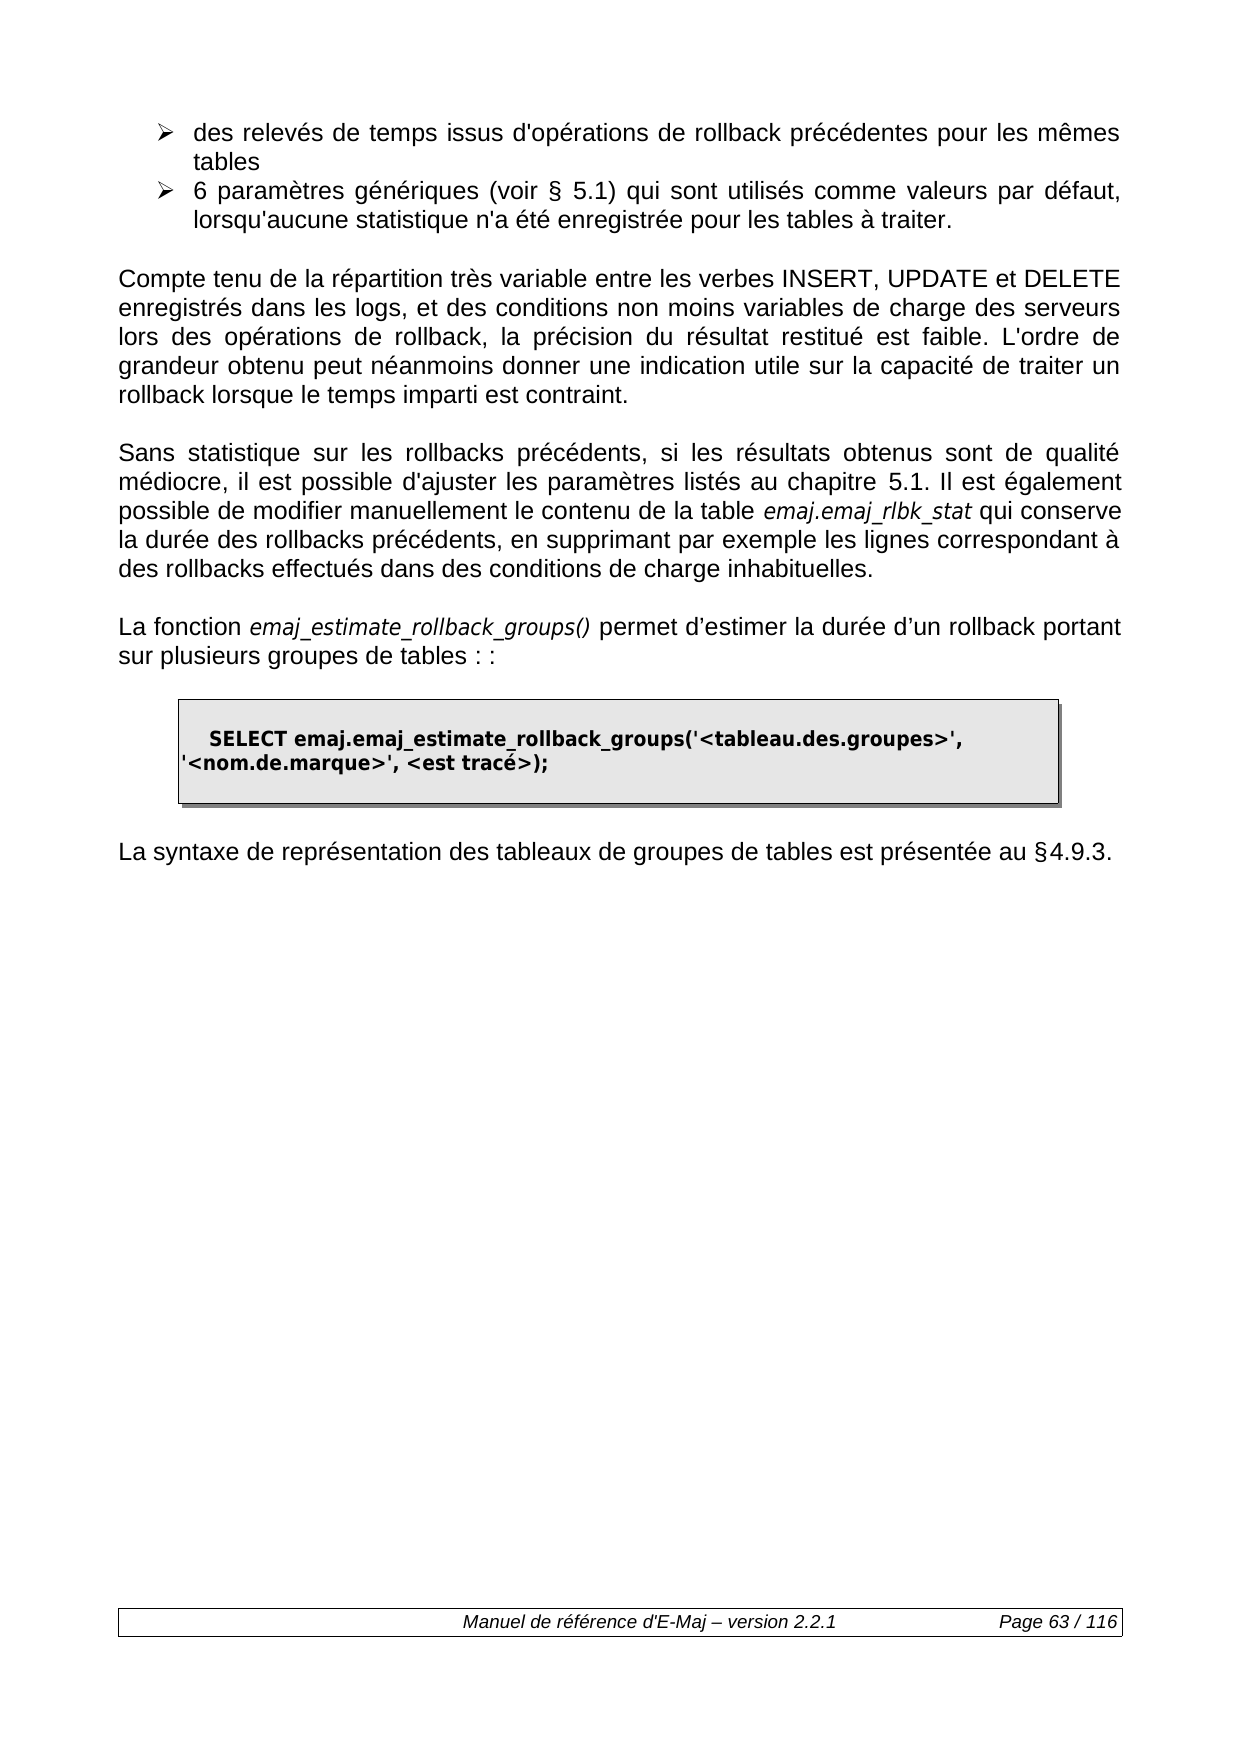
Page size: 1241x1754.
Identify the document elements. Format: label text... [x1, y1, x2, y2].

text Sans statistique sur les rollbacks précédents, si les résultats obtenus sont de qualité médiocre, il est possible d'ajuster les paramètres listés au chapitre 5.1. Il est également possible de modifier manuellement le contenu de la table emaj.emaj_rlbk_stat qui conserve la durée des rollbacks précédents, en supprimant par exemple les lignes correspondant à des rollbacks effectués dans des conditions de charge inhabituelles. [118, 438, 1122, 583]
text La syntaxe de représentation des tableaux de groupes de tables est présentée au §4.9.3. [118, 837, 1122, 866]
list des relevés de temps issus d'opérations de rollback précédentes pour les mêmes tables [156, 118, 1122, 176]
list 6 paramètres génériques (voir § 5.1) qui sont utilisés comme valeurs par défaut, lorsqu'aucune statistique n'a été enregistrée pour les tables à traiter. [156, 176, 1122, 234]
text SELECT emaj.emaj_estimate_rollback_groups('<tableau.des.groupes>', '<nom.de.marque>', <est tracé>); [179, 724, 1058, 773]
text Compte tenu de la répartition très variable entre les verbes INSERT, UPDATE et DELETE enregistrés dans les logs, et des conditions non moins variables de charge des serveurs lors des opérations de rollback, la précision du résultat restitué est faible. L'ordre de grandeur obtenu peut néanmoins donner une indication utile sur la capacité de traiter un rollback lorsque le temps imparti est contraint. [118, 263, 1122, 409]
text La fonction emaj_estimate_rollback_groups() permet d’estimer la durée d’un rollback portant sur plusieurs groupes de tables : : [118, 612, 1122, 670]
